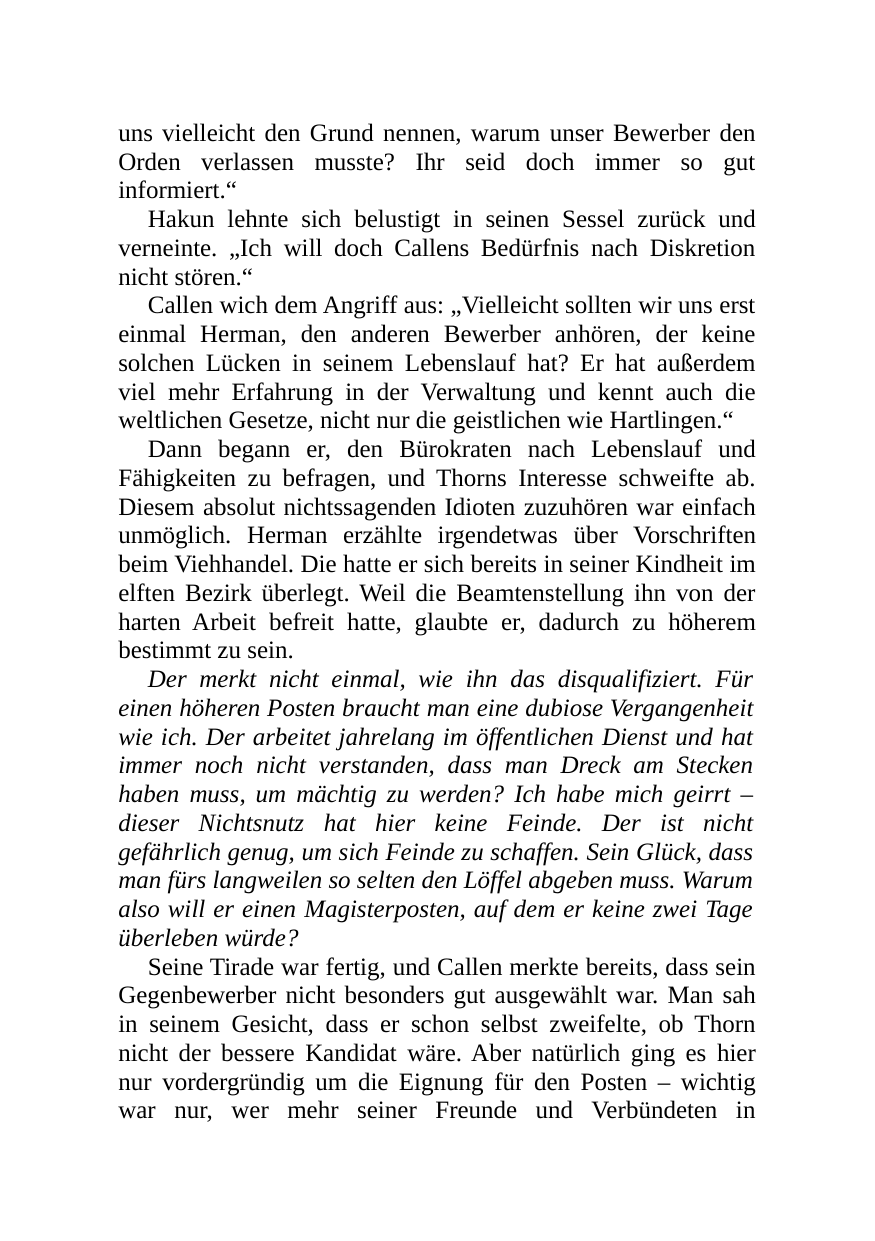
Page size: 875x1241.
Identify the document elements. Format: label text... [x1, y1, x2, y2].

text uns vielleicht den Grund nennen, warum unser Bewerber den Orden verlassen musste? Ihr seid doch immer so gut informiert.“ [118, 118, 756, 204]
text Dann begann er, den Bürokraten nach Lebenslauf und Fähigkeiten zu befragen, und Thorns Interesse schweifte ab. Diesem absolut nichtssagenden Idioten zuzuhören war einfach unmöglich. Herman erzählte irgendetwas über Vorschriften beim Viehhandel. Die hatte er sich bereits in seiner Kindheit im elften Bezirk überlegt. Weil die Beamtenstellung ihn von der harten Arbeit befreit hatte, glaubte er, dadurch zu höherem bestimmt zu sein. [118, 434, 756, 664]
text Seine Tirade war fertig, und Callen merkte bereits, dass sein Gegenbewerber nicht besonders gut ausgewählt war. Man sah in seinem Gesicht, dass er schon selbst zweifelte, ob Thorn nicht der bessere Kandidat wäre. Aber natürlich ging es hier nur vordergründig um die Eignung für den Posten – wichtig war nur, wer mehr seiner Freunde und Verbündeten in [118, 952, 756, 1124]
text Der merkt nicht einmal, wie ihn das disqualifiziert. Für einen höheren Posten braucht man eine dubiose Vergangenheit wie ich. Der arbeitet jahrelang im öffentlichen Dienst und hat immer noch nicht verstanden, dass man Dreck am Stecken haben muss, um mächtig zu werden? Ich habe mich geirrt – dieser Nichtsnutz hat hier keine Feinde. Der ist nicht gefährlich genug, um sich Feinde zu schaffen. Sein Glück, dass man fürs langweilen so selten den Löffel abgeben muss. Warum also will er einen Magisterposten, auf dem er keine zwei Tage überleben würde? [118, 664, 756, 952]
text Callen wich dem Angriff aus: „Vielleicht sollten wir uns erst einmal Herman, den anderen Bewerber anhören, der keine solchen Lücken in seinem Lebenslauf hat? Er hat außerdem viel mehr Erfahrung in der Verwaltung und kennt auch die weltlichen Gesetze, nicht nur die geistlichen wie Hartlingen.“ [118, 291, 756, 434]
text Hakun lehnte sich belustigt in seinen Sessel zurück und verneinte. „Ich will doch Callens Bedürfnis nach Diskretion nicht stören.“ [118, 204, 756, 291]
